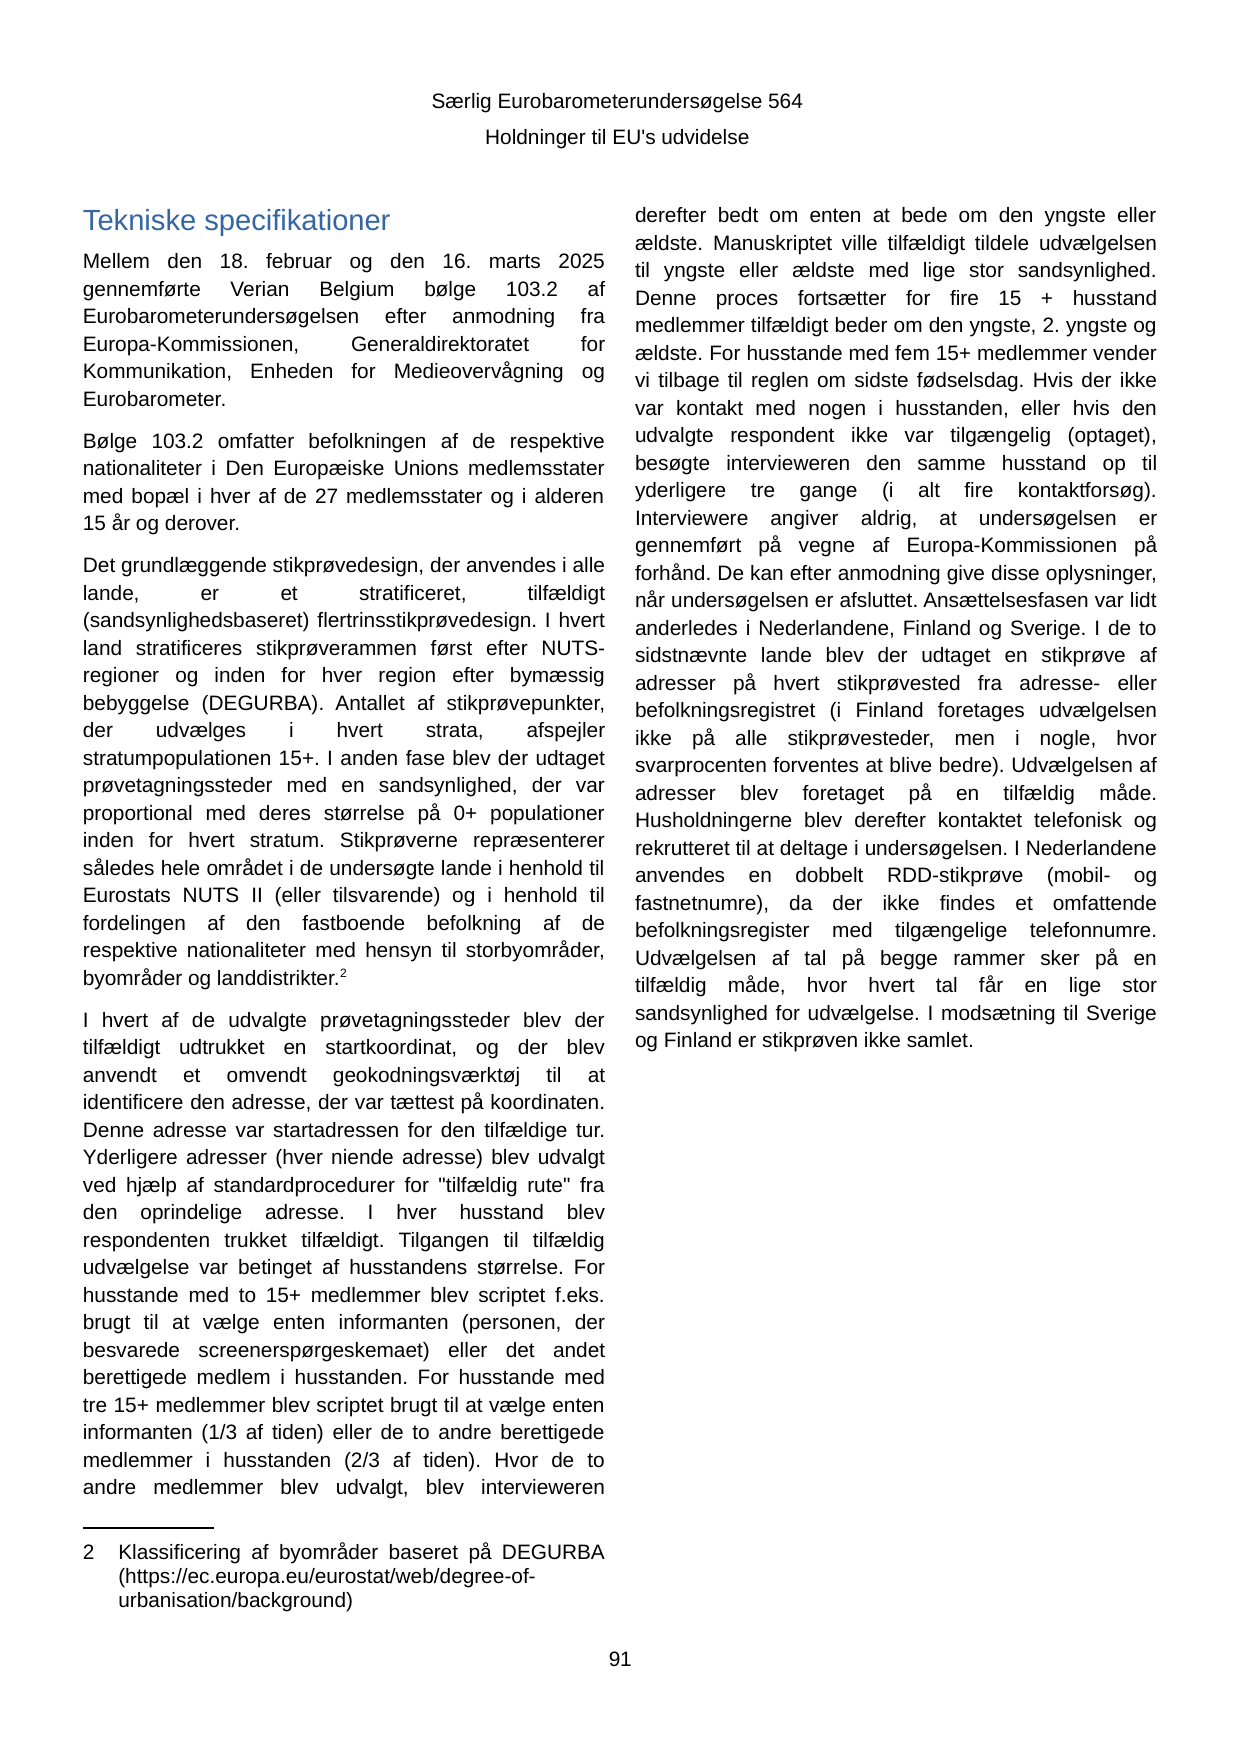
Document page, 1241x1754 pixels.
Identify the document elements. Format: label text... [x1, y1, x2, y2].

text Det grundlæggende stikprøvedesign, der anvendes i alle lande, er et stratificeret, tilfældigt (sandsynlighedsbaseret) flertrinsstikprøvedesign. I hvert land stratificeres stikprøverammen først efter NUTS-regioner og inden for hver region efter bymæssig bebyggelse (DEGURBA). Antallet af stikprøvepunkter, der udvælges i hvert strata, afspejler stratumpopulationen 15+. I anden fase blev der udtaget prøvetagningssteder med en sandsynlighed, der var proportional med deres størrelse på 0+ populationer inden for hvert stratum. Stikprøverne repræsenterer således hele området i de undersøgte lande i henhold til Eurostats NUTS II (eller tilsvarende) og i henhold til fordelingen af den fastboende befolkning af de respektive nationaliteter med hensyn til storbyområder, byområder og landdistrikter. [83, 553, 605, 989]
text Bølge 103.2 omfatter befolkningen af de respektive nationaliteter i Den Europæiske Unions medlemsstater med bopæl i hver af de 27 medlemsstater og i alderen 15 år og derover. [83, 428, 605, 535]
text I hvert af de udvalgte prøvetagningssteder blev der tilfældigt udtrukket en startkoordinat, og der blev anvendt et omvendt geokodningsværktøj til at identificere den adresse, der var tættest på koordinaten. Denne adresse var startadressen for den tilfældige tur. Yderligere adresser (hver niende adresse) blev udvalgt ved hjælp af standardprocedurer for "tilfældig rute" fra den oprindelige adresse. I hver husstand blev respondenten trukket tilfældigt. Tilgangen til tilfældig udvælgelse var betinget af husstandens størrelse. For husstande med to 15+ medlemmer blev scriptet f.eks. brugt til at vælge enten informanten (personen, der besvarede screenerspørgeskemaet) eller det andet berettigede medlem i husstanden. For husstande med tre 15+ medlemmer blev scriptet brugt til at vælge enten informanten (1/3 af tiden) eller de to andre berettigede medlemmer i husstanden (2/3 af tiden). Hvor de to andre medlemmer blev udvalgt, blev intervieweren [83, 1008, 605, 1499]
text Klassificering af byområder baseret på DEGURBA (https://ec.europa.eu/eurostat/web/degree-of-urbanisation/background) [83, 1540, 605, 1612]
text Mellem den 18. februar og den 16. marts 2025 gennemførte Verian Belgium bølge 103.2 af Eurobarometerundersøgelsen efter anmodning fra Europa-Kommissionen, Generaldirektoratet for Kommunikation, Enheden for Medieovervågning og Eurobarometer. [83, 249, 605, 410]
text derefter bedt om enten at bede om den yngste eller ældste. Manuskriptet ville tilfældigt tildele udvælgelsen til yngste eller ældste med lige stor sandsynlighed. Denne proces fortsætter for fire 15 + husstand medlemmer tilfældigt beder om den yngste, 2. yngste og ældste. For husstande med fem 15+ medlemmer vender vi tilbage til reglen om sidste fødselsdag. Hvis der ikke var kontakt med nogen i husstanden, eller hvis den udvalgte respondent ikke var tilgængelig (optaget), besøgte intervieweren den samme husstand op til yderligere tre gange (i alt fire kontaktforsøg). Interviewere angiver aldrig, at undersøgelsen er gennemført på vegne af Europa-Kommissionen på forhånd. De kan efter anmodning give disse oplysninger, når undersøgelsen er afsluttet. Ansættelsesfasen var lidt anderledes i Nederlandene, Finland og Sverige. I de to sidstnævnte lande blev der udtaget en stikprøve af adresser på hvert stikprøvested fra adresse- eller befolkningsregistret (i Finland foretages udvælgelsen ikke på alle stikprøvesteder, men i nogle, hvor svarprocenten forventes at blive bedre). Udvælgelsen af adresser blev foretaget på en tilfældig måde. Husholdningerne blev derefter kontaktet telefonisk og rekrutteret til at deltage i undersøgelsen. I Nederlandene anvendes en dobbelt RDD-stikprøve (mobil- og fastnetnumre), da der ikke findes et omfattende befolkningsregister med tilgængelige telefonnumre. Udvælgelsen af tal på begge rammer sker på en tilfældig måde, hvor hvert tal får en lige stor sandsynlighed for udvælgelse. I modsætning til Sverige og Finland er stikprøven ikke samlet. [635, 203, 1157, 1052]
subtitle Tekniske specifikationer [83, 203, 605, 236]
